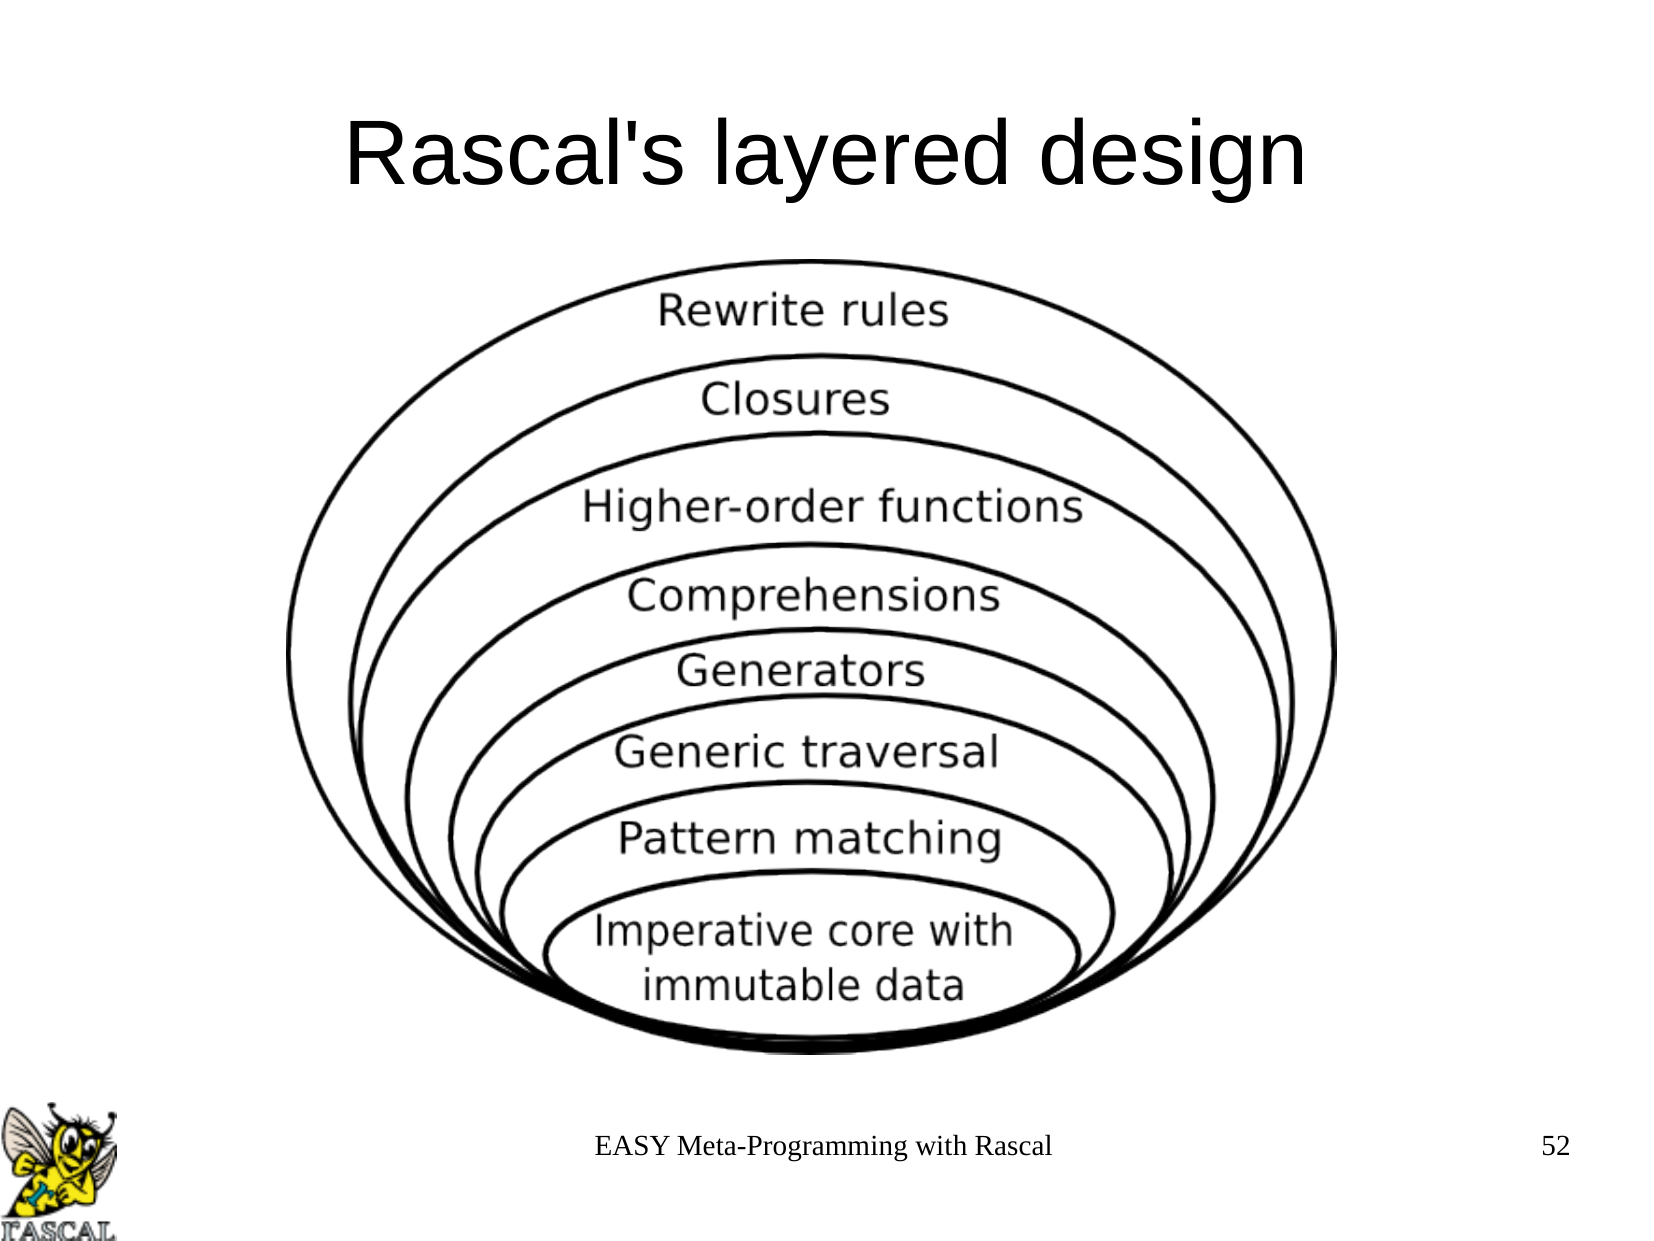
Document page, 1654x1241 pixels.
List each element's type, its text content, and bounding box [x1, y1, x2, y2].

picture [286, 259, 1337, 1055]
title Rascal's layered design [82, 49, 1571, 257]
picture [0, 1102, 117, 1241]
